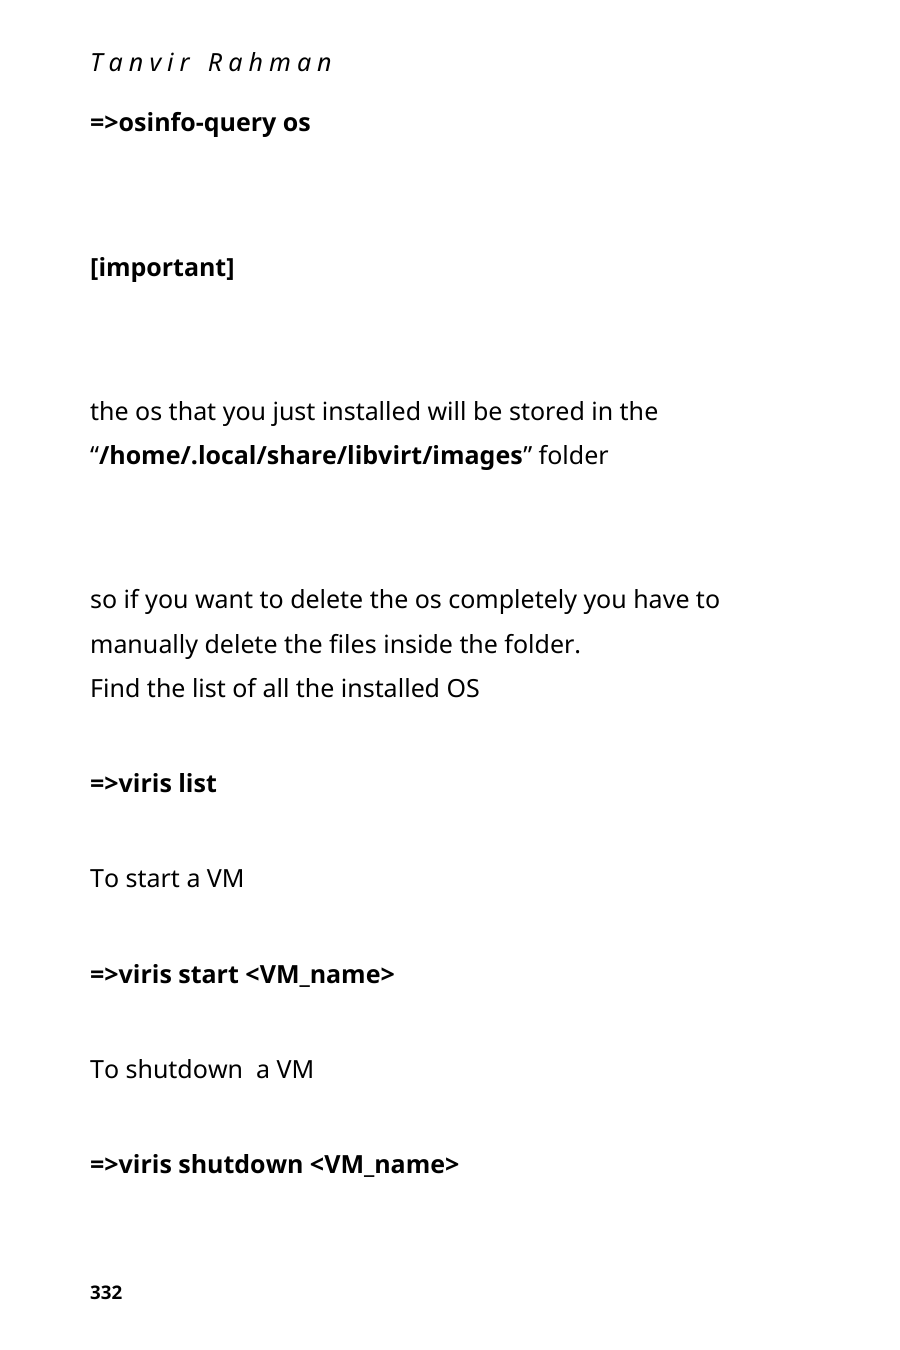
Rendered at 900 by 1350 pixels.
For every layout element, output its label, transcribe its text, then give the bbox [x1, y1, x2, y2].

text To shutdown a VM [90, 1051, 810, 1086]
text =>viris list [90, 766, 810, 800]
text [important] [90, 249, 810, 283]
text the os that you just installed will be stored in the “/home/.local/share/libvirt/images” folder [90, 393, 810, 472]
text To start a VM [90, 861, 810, 895]
text Find the list of all the installed OS [90, 671, 810, 705]
text =>viris shutdown <VM_name> [90, 1147, 810, 1181]
text so if you want to delete the os completely you have to manually delete the files inside the folder. [90, 582, 810, 660]
text =>osinfo-query os [90, 105, 810, 139]
text =>viris start <VM_name> [90, 956, 810, 990]
